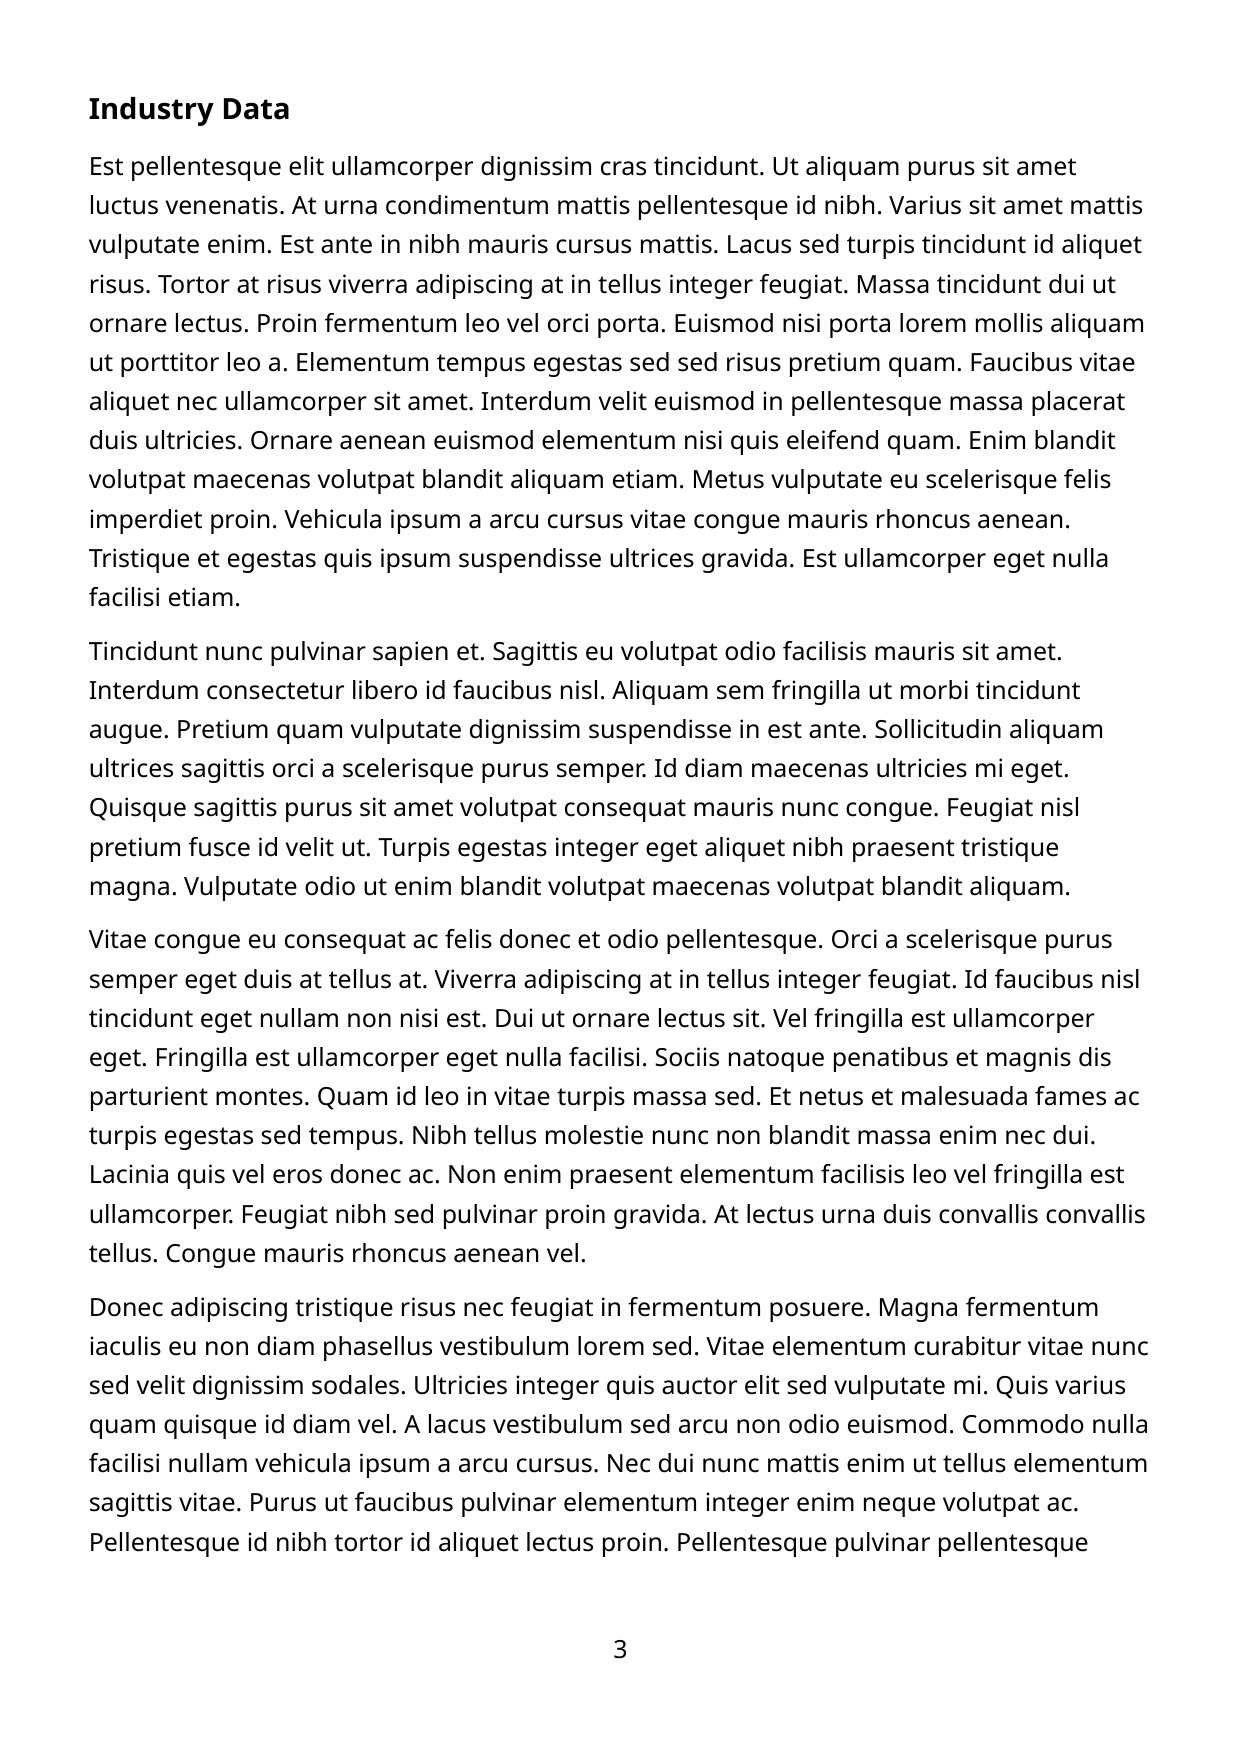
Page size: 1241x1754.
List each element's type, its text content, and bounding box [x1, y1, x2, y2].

text Industry Data [88, 88, 1152, 128]
text Est pellentesque elit ullamcorper dignissim cras tincidunt. Ut aliquam purus sit amet luctus venenatis. At urna condimentum mattis pellentesque id nibh. Varius sit amet mattis vulputate enim. Est ante in nibh mauris cursus mattis. Lacus sed turpis tincidunt id aliquet risus. Tortor at risus viverra adipiscing at in tellus integer feugiat. Massa tincidunt dui ut ornare lectus. Proin fermentum leo vel orci porta. Euismod nisi porta lorem mollis aliquam ut porttitor leo a. Elementum tempus egestas sed sed risus pretium quam. Faucibus vitae aliquet nec ullamcorper sit amet. Interdum velit euismod in pellentesque massa placerat duis ultricies. Ornare aenean euismod elementum nisi quis eleifend quam. Enim blandit volutpat maecenas volutpat blandit aliquam etiam. Metus vulputate eu scelerisque felis imperdiet proin. Vehicula ipsum a arcu cursus vitae congue mauris rhoncus aenean. Tristique et egestas quis ipsum suspendisse ultrices gravida. Est ullamcorper eget nulla facilisi etiam. [88, 149, 1152, 614]
text Tincidunt nunc pulvinar sapien et. Sagittis eu volutpat odio facilisis mauris sit amet. Interdum consectetur libero id faucibus nisl. Aliquam sem fringilla ut morbi tincidunt augue. Pretium quam vulputate dignissim suspendisse in est ante. Sollicitudin aliquam ultrices sagittis orci a scelerisque purus semper. Id diam maecenas ultricies mi eget. Quisque sagittis purus sit amet volutpat consequat mauris nunc congue. Feugiat nisl pretium fusce id velit ut. Turpis egestas integer eget aliquet nibh praesent tristique magna. Vulputate odio ut enim blandit volutpat maecenas volutpat blandit aliquam. [88, 633, 1152, 902]
text Donec adipiscing tristique risus nec feugiat in fermentum posuere. Magna fermentum iaculis eu non diam phasellus vestibulum lorem sed. Vitae elementum curabitur vitae nunc sed velit dignissim sodales. Ultricies integer quis auctor elit sed vulputate mi. Quis varius quam quisque id diam vel. A lacus vestibulum sed arcu non odio euismod. Commodo nulla facilisi nullam vehicula ipsum a arcu cursus. Nec dui nunc mattis enim ut tellus elementum sagittis vitae. Purus ut faucibus pulvinar elementum integer enim neque volutpat ac. Pellentesque id nibh tortor id aliquet lectus proin. Pellentesque pulvinar pellentesque [88, 1289, 1152, 1558]
text Vitae congue eu consequat ac felis donec et odio pellentesque. Orci a scelerisque purus semper eget duis at tellus at. Viverra adipiscing at in tellus integer feugiat. Id faucibus nisl tincidunt eget nullam non nisi est. Dui ut ornare lectus sit. Vel fringilla est ullamcorper eget. Fringilla est ullamcorper eget nulla facilisi. Sociis natoque penatibus et magnis dis parturient montes. Quam id leo in vitae turpis massa sed. Et netus et malesuada fames ac turpis egestas sed tempus. Nibh tellus molestie nunc non blandit massa enim nec dui. Lacinia quis vel eros donec ac. Non enim praesent elementum facilisis leo vel fringilla est ullamcorper. Feugiat nibh sed pulvinar proin gravida. At lectus urna duis convallis convallis tellus. Congue mauris rhoncus aenean vel. [88, 922, 1152, 1269]
